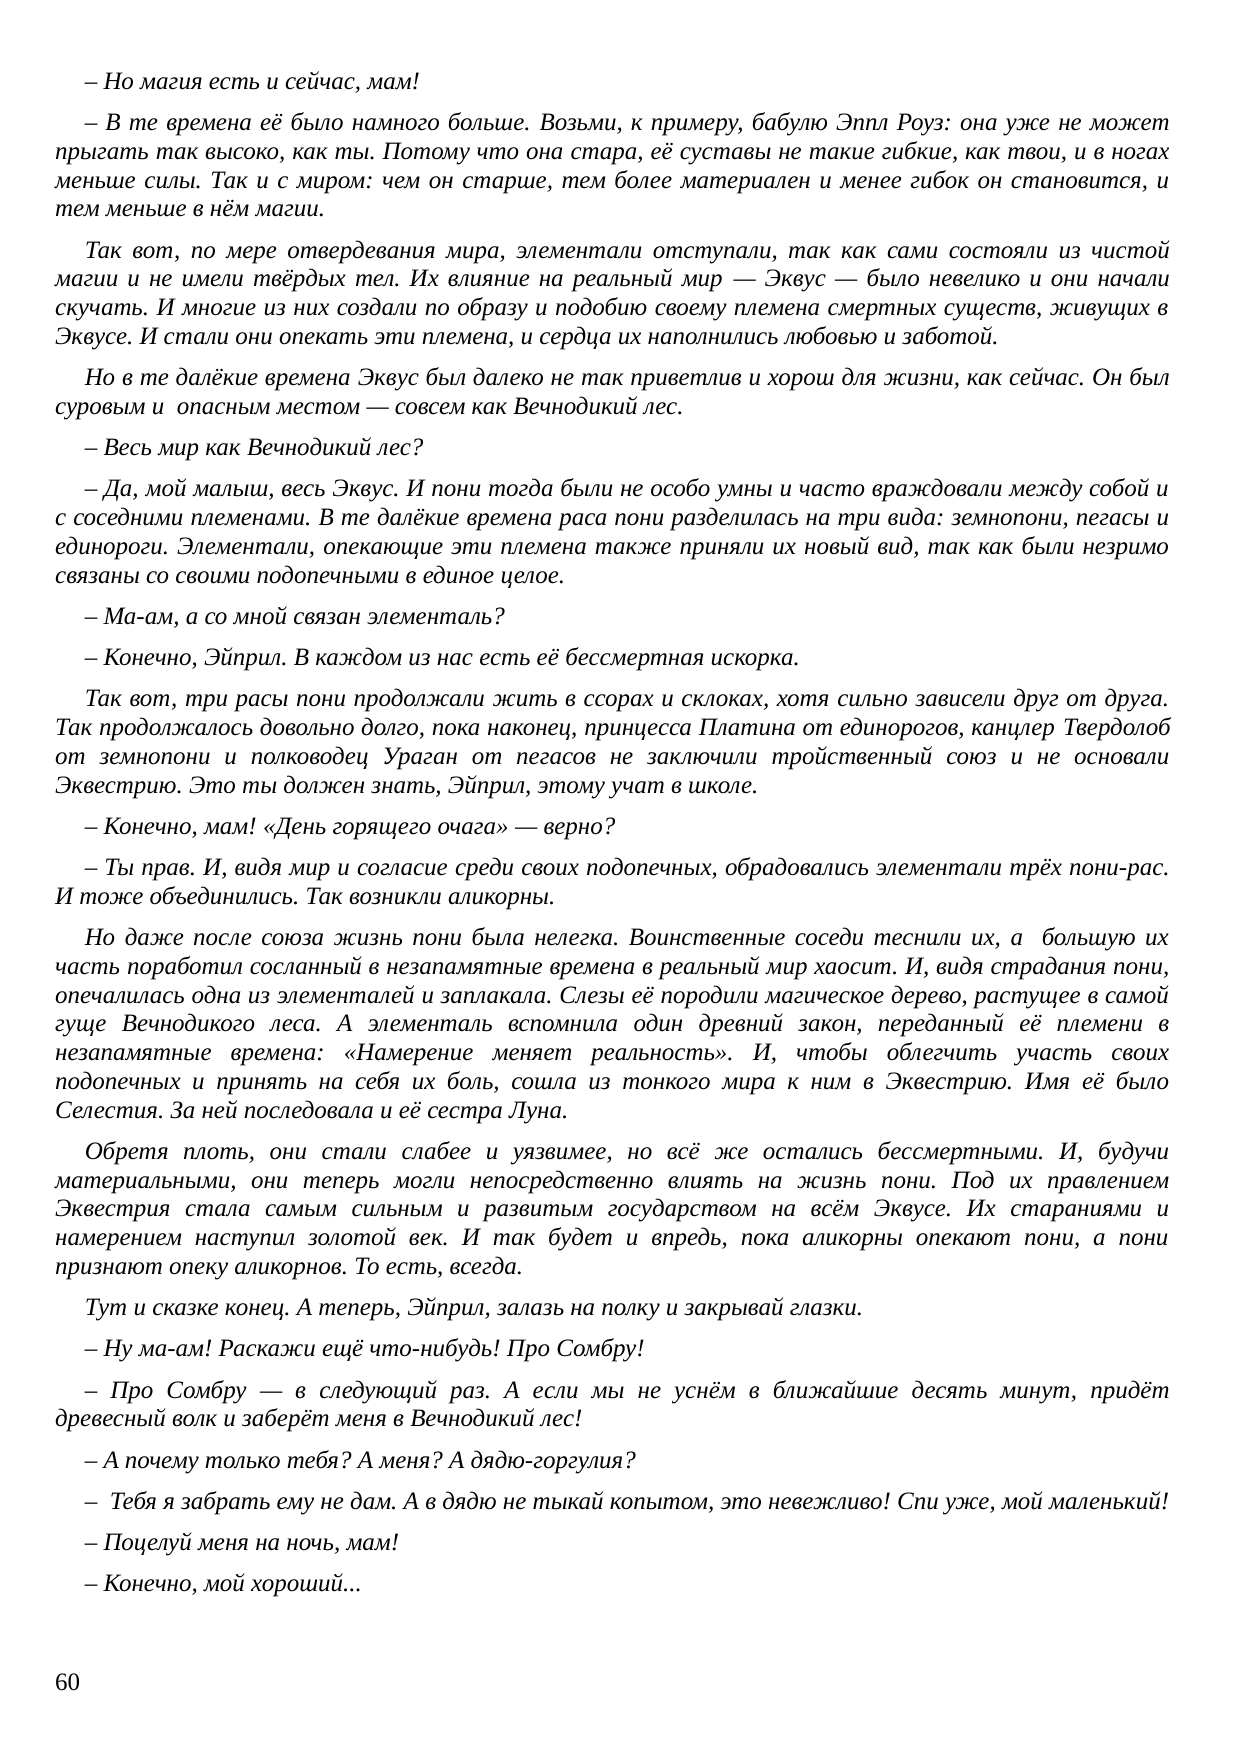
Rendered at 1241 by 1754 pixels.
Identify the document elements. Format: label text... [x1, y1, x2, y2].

text Тут и сказке конец. А теперь, Эйприл, залазь на полку и закрывай глазки. [55, 1292, 1173, 1321]
text – Ну ма-ам! Раскажи ещё что-нибудь! Про Сомбру! [55, 1333, 1173, 1362]
text Но в те далёкие времена Эквус был далеко не так приветлив и хорош для жизни, как сейчас. Он был суровым и опасным местом — совсем как Вечнодикий лес. [55, 362, 1173, 420]
text – Весь мир как Вечнодикий лес? [55, 432, 1173, 461]
text – Конечно, мам! «День горящего очага» — верно? [55, 811, 1173, 840]
text – Конечно, мой хороший... [55, 1568, 1173, 1597]
text – Про Сомбру — в следующий раз. А если мы не уснём в ближайшие десять минут, придёт древесный волк и заберёт меня в Вечнодикий лес! [55, 1375, 1173, 1432]
text – А почему только тебя? А меня? А дядю-горгулия? [55, 1445, 1173, 1473]
text – Тебя я забрать ему не дам. А в дядю не тыкай копытом, это невежливо! Спи уже, мой маленький! [55, 1486, 1173, 1515]
text – В те времена её было намного больше. Возьми, к примеру, бабулю Эппл Роуз: она уже не может прыгать так высоко, как ты. Потому что она стара, её суставы не такие гибкие, как твои, и в ногах меньше силы. Так и с миром: чем он старше, тем более материален и менее гибок он становится, и тем меньше в нём магии. [55, 107, 1173, 222]
text – Поцелуй меня на ночь, мам! [55, 1527, 1173, 1556]
text Но даже после союза жизнь пони была нелегка. Воинственные соседи теснили их, а большую их часть поработил сосланный в незапамятные времена в реальный мир хаосит. И, видя страдания пони, опечалилась одна из элементалей и заплакала. Слезы её породили магическое дерево, растущее в самой гуще Вечнодикого леса. А элементаль вспомнила один древний закон, переданный её племени в незапамятные времена: «Намерение меняет реальность». И, чтобы облегчить участь своих подопечных и принять на себя их боль, сошла из тонкого мира к ним в Эквестрию. Имя её было Селестия. За ней последовала и её сестра Луна. [55, 922, 1173, 1123]
text – Но магия есть и сейчас, мам! [55, 66, 1173, 95]
text Обретя плоть, они стали слабее и уязвимее, но всё же остались бессмертными. И, будучи материальными, они теперь могли непосредственно влиять на жизнь пони. Под их правлением Эквестрия стала самым сильным и развитым государством на всём Эквусе. Их стараниями и намерением наступил золотой век. И так будет и впредь, пока аликорны опекают пони, а пони признают опеку аликорнов. То есть, всегда. [55, 1136, 1173, 1280]
text – Конечно, Эйприл. В каждом из нас есть её бессмертная искорка. [55, 642, 1173, 671]
text Так вот, три расы пони продолжали жить в ссорах и склоках, хотя сильно зависели друг от друга. Так продолжалось довольно долго, пока наконец, принцесса Платина от единорогов, канцлер Твердолоб от земнопони и полководец Ураган от пегасов не заключили тройственный союз и не основали Эквестрию. Это ты должен знать, Эйприл, этому учат в школе. [55, 683, 1173, 798]
text Так вот, по мере отвердевания мира, элементали отступали, так как сами состояли из чистой магии и не имели твёрдых тел. Их влияние на реальный мир — Эквус — было невелико и они начали скучать. И многие из них создали по образу и подобию своему племена смертных существ, живущих в Эквусе. И стали они опекать эти племена, и сердца их наполнились любовью и заботой. [55, 235, 1173, 350]
text – Ты прав. И, видя мир и согласие среди своих подопечных, обрадовались элементали трёх пони-рас. И тоже объединились. Так возникли аликорны. [55, 852, 1173, 910]
text – Да, мой малыш, весь Эквус. И пони тогда были не особо умны и часто враждовали между собой и с соседними племенами. В те далёкие времена раса пони разделилась на три вида: земнопони, пегасы и единороги. Элементали, опекающие эти племена также приняли их новый вид, так как были незримо связаны со своими подопечными в единое целое. [55, 473, 1173, 588]
text – Ма-ам, а со мной связан элементаль? [55, 601, 1173, 630]
